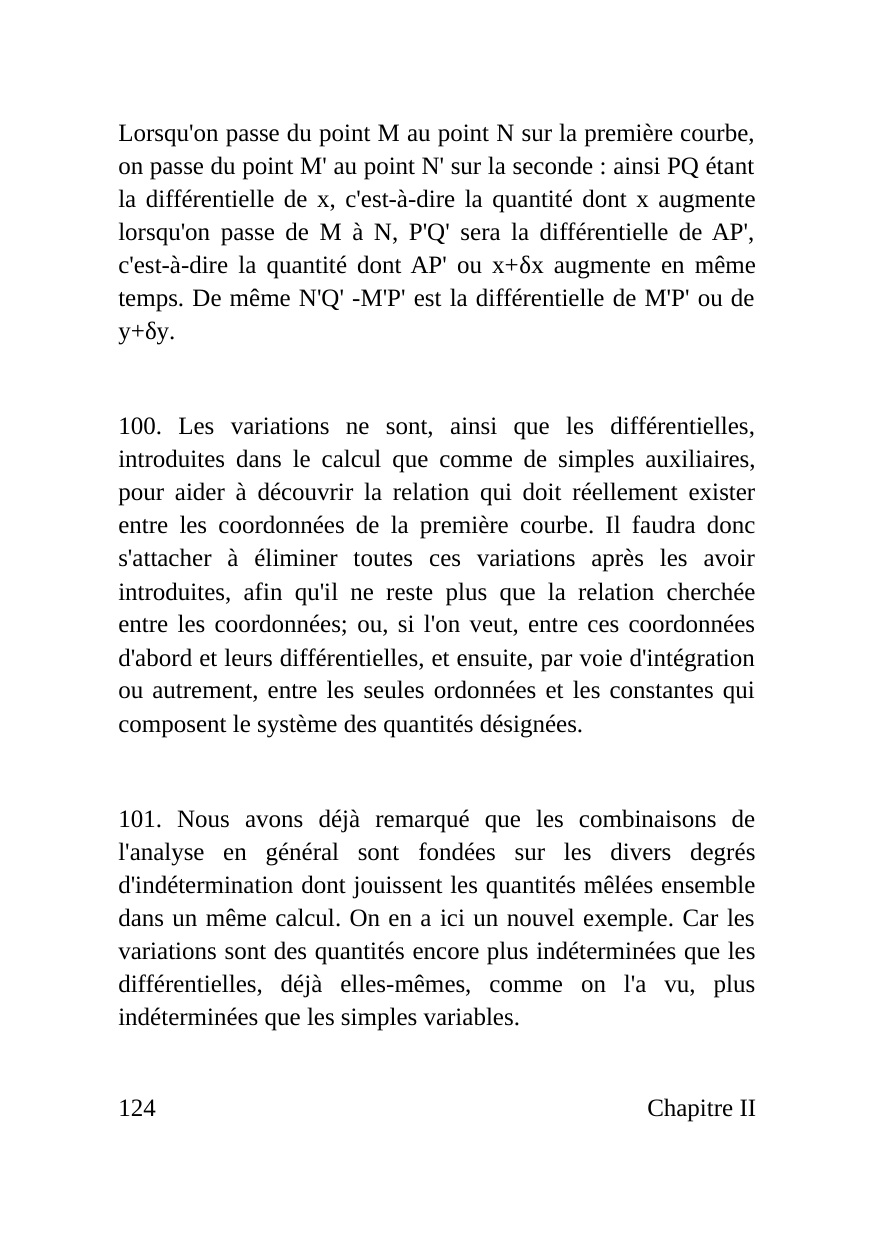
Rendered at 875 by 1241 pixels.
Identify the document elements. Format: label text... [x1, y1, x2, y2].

text Lorsqu'on passe du point M au point N sur la première courbe, on passe du point M' au point N' sur la seconde : ainsi PQ étant la différentielle de x, c'est-à-dire la quantité dont x augmente lorsqu'on passe de M à N, P'Q' sera la différentielle de AP', c'est-à-dire la quantité dont AP' ou x+δx augmente en même temps. De même N'Q' -M'P' est la différentielle de M'P' ou de y+δy. [118, 118, 756, 345]
text 101. Nous avons déjà remarqué que les combinaisons de l'analyse en général sont fondées sur les divers degrés d'indétermination dont jouissent les quantités mêlées ensemble dans un même calcul. On en a ici un nouvel exemple. Car les variations sont des quantités encore plus indéterminées que les différentielles, déjà elles-mêmes, comme on l'a vu, plus indéterminées que les simples variables. [118, 804, 756, 1031]
text 100. Les variations ne sont, ainsi que les différentielles, introduites dans le calcul que comme de simples auxiliaires, pour aider à découvrir la relation qui doit réellement exister entre les coordonnées de la première courbe. Il faudra donc s'attacher à éliminer toutes ces variations après les avoir introduites, afin qu'il ne reste plus que la relation cherchée entre les coordonnées; ou, si l'on veut, entre ces coordonnées d'abord et leurs différentielles, et ensuite, par voie d'intégration ou autrement, entre les seules ordonnées et les constantes qui composent le système des quantités désignées. [118, 411, 756, 737]
